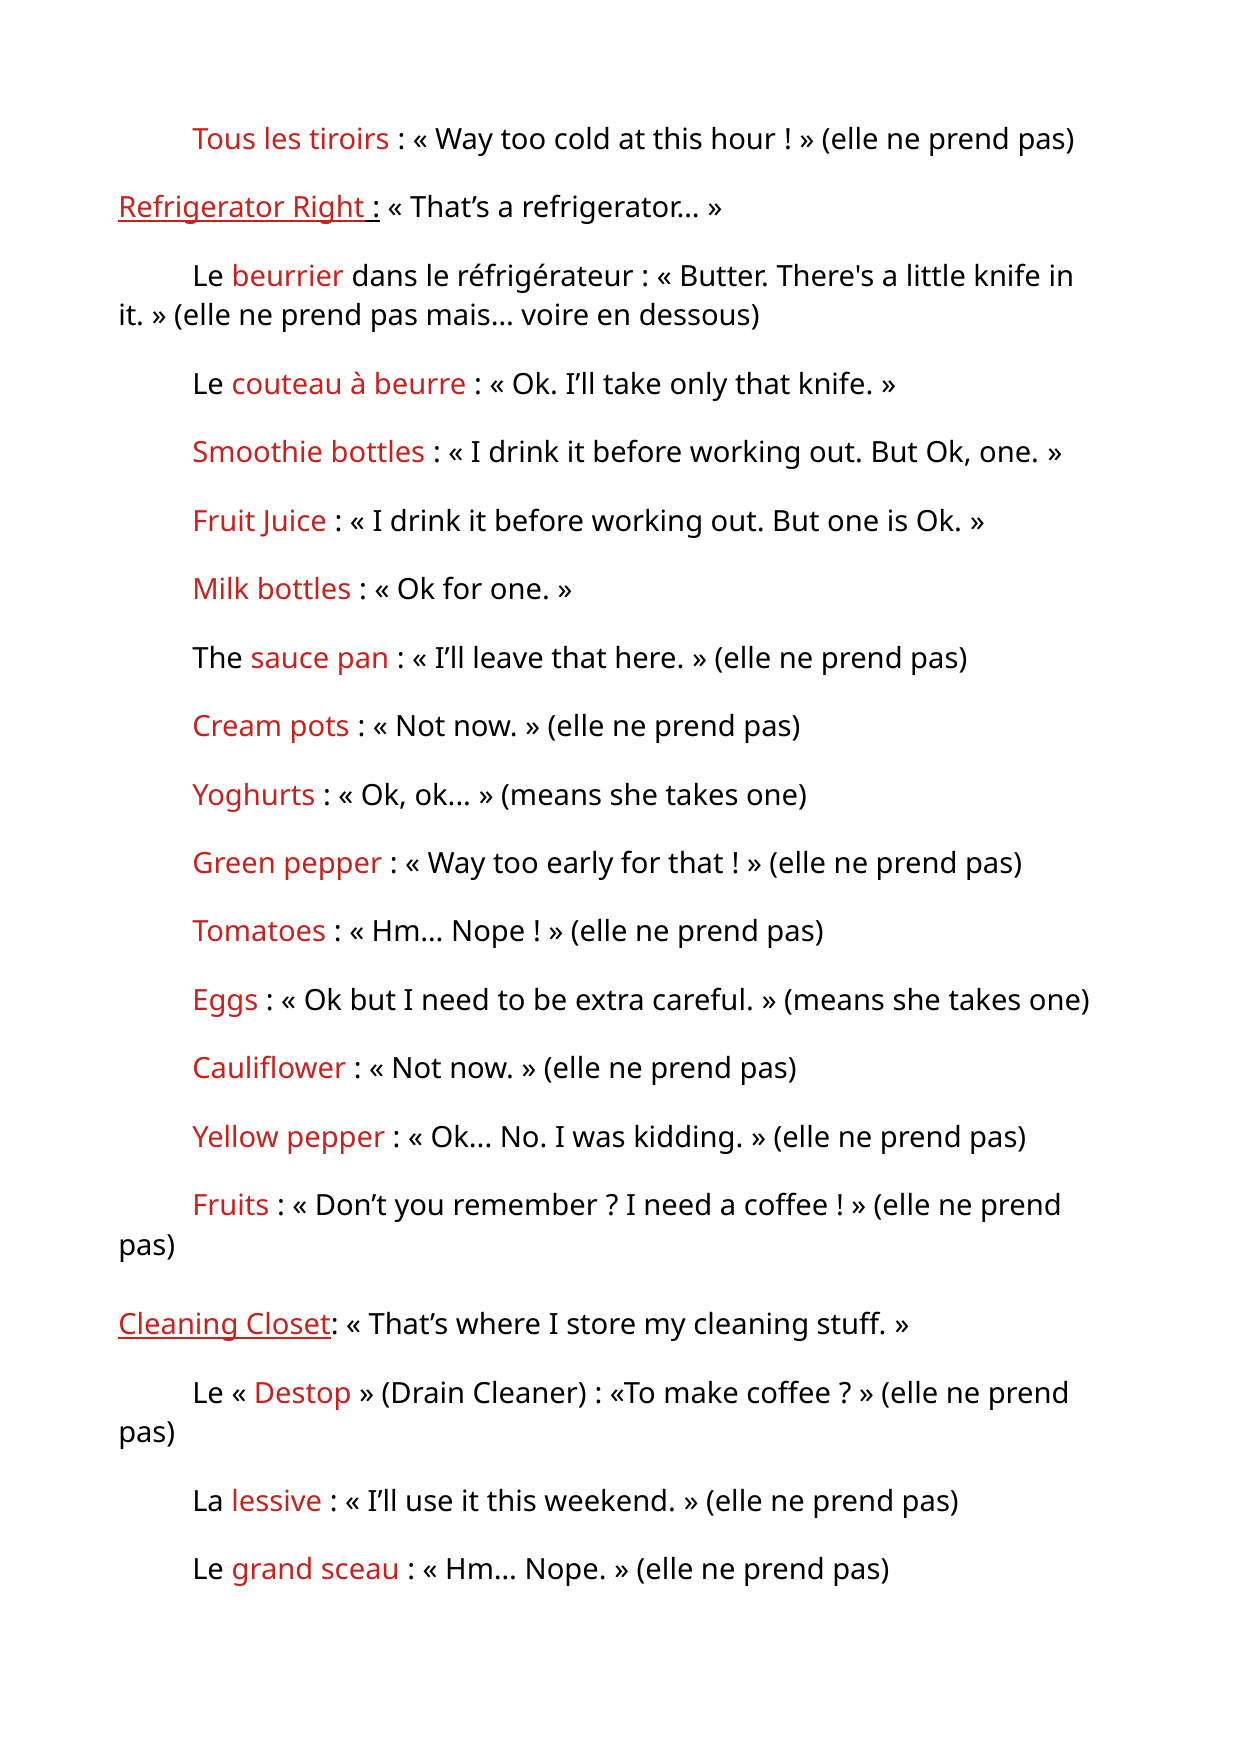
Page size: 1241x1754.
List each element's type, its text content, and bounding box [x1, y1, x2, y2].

text La lessive : « I’ll use it this weekend. » (elle ne prend pas) [118, 1480, 1122, 1520]
text Smoothie bottles : « I drink it before working out. But Ok, one. » [118, 432, 1122, 471]
text Milk bottles : « Ok for one. » [118, 568, 1122, 608]
text Le beurrier dans le réfrigérateur : « Butter. There's a little knife in it. » (elle ne prend pas mais… voire en dessous) [118, 255, 1122, 334]
text Fruits : « Don’t you remember ? I need a coffee ! » (elle ne prend pas) [118, 1184, 1122, 1264]
text Fruit Juice : « I drink it before working out. But one is Ok. » [118, 500, 1122, 540]
text Cleaning Closet: « That’s where I store my cleaning stuff. » [118, 1303, 1122, 1343]
text Le « Destop » (Drain Cleaner) : «To make coffee ? » (elle ne prend pas) [118, 1372, 1122, 1451]
text Yoghurts : « Ok, ok... » (means she takes one) [118, 774, 1122, 813]
text The sauce pan : « I’ll leave that here. » (elle ne prend pas) [118, 637, 1122, 677]
text Refrigerator Right : « That’s a refrigerator… » [118, 187, 1122, 226]
text Le grand sceau : « Hm… Nope. » (elle ne prend pas) [118, 1548, 1122, 1588]
text Eggs : « Ok but I need to be extra careful. » (means she takes one) [118, 979, 1122, 1019]
text Cauliflower : « Not now. » (elle ne prend pas) [118, 1047, 1122, 1087]
text Tomatoes : « Hm… Nope ! » (elle ne prend pas) [118, 911, 1122, 950]
text Tous les tiroirs : « Way too cold at this hour ! » (elle ne prend pas) [118, 118, 1122, 158]
text Cream pots : « Not now. » (elle ne prend pas) [118, 705, 1122, 745]
text Green pepper : « Way too early for that ! » (elle ne prend pas) [118, 842, 1122, 882]
text Yellow pepper : « Ok... No. I was kidding. » (elle ne prend pas) [118, 1116, 1122, 1156]
text Le couteau à beurre : « Ok. I’ll take only that knife. » [118, 363, 1122, 403]
